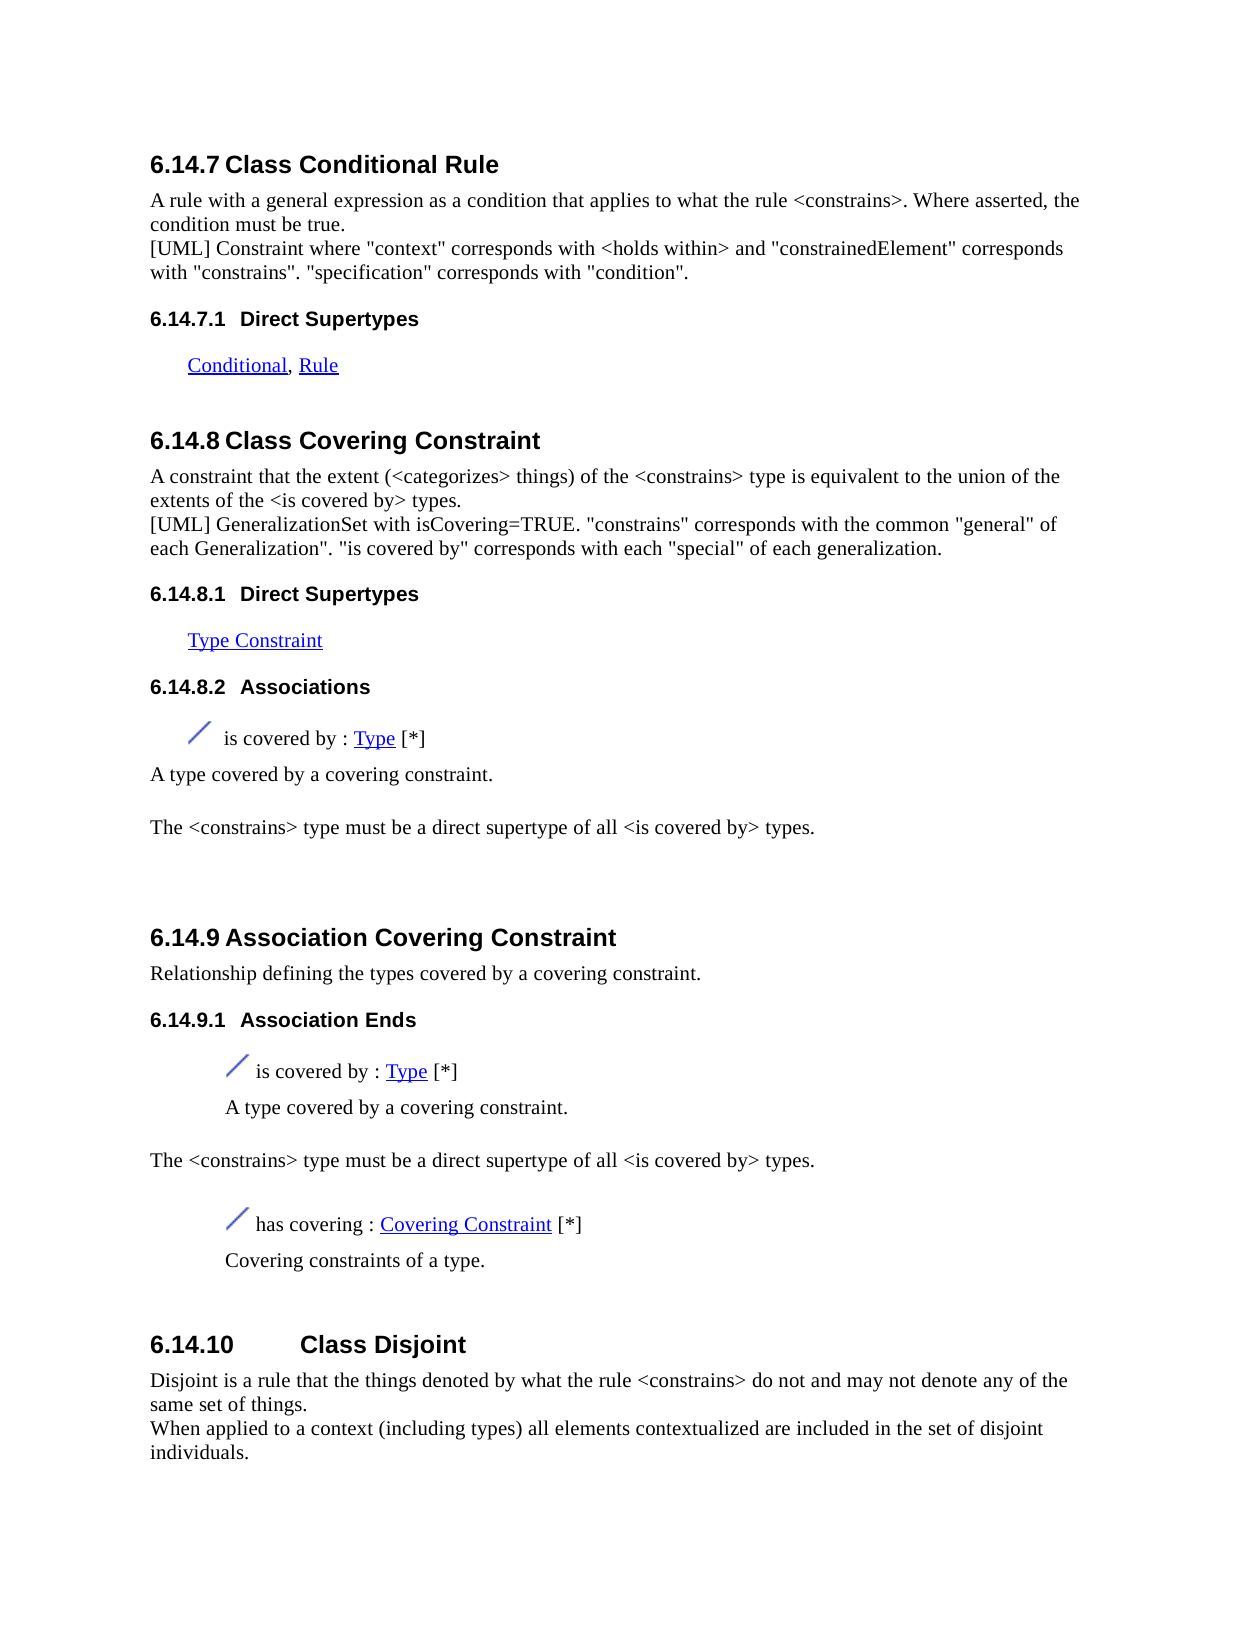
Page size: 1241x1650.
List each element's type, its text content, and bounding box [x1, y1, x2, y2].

text Type Constraint [187, 628, 1090, 652]
text Conditional, Rule [187, 352, 1090, 376]
subtitle Class Conditional Rule [150, 150, 1090, 179]
text Covering constraints of a type. [150, 1248, 1090, 1272]
text Disjoint is a rule that the things denoted by what the rule <constrains> do not and may not denote any of the same set of things. When applied to a context (including types) all elements contextualized are included in the set of disjoint individuals. [150, 1368, 1090, 1488]
picture [225, 1053, 251, 1079]
text A constraint that the extent (<categorizes> things) of the <constrains> type is equivalent to the union of the extents of the <is covered by> types. [UML] GeneralizationSet with isCovering=TRUE. "constrains" corresponds with the common "general" of each Generalization". "is covered by" corresponds with each "special" of each generalization. [150, 464, 1090, 560]
text is covered by : Type [*] [150, 1053, 1090, 1083]
subtitle Class Covering Constraint [150, 426, 1090, 455]
text is covered by : Type [*] [187, 721, 1090, 750]
text A rule with a general expression as a condition that applies to what the rule <constrains>. Where asserted, the condition must be true. [UML] Constraint where "context" corresponds with <holds within> and "constrainedElement" corresponds with "constrains". "specification" corresponds with "condition". [150, 188, 1090, 284]
text A type covered by a covering constraint. The <constrains> type must be a direct supertype of all <is covered by> types. [150, 1095, 1090, 1198]
subtitle Association Ends [150, 1008, 1090, 1032]
subtitle Direct Supertypes [150, 306, 1090, 331]
subtitle Class Disjoint [150, 1330, 1090, 1359]
text A type covered by a covering constraint. The <constrains> type must be a direct supertype of all <is covered by> types. [150, 762, 1090, 866]
picture [225, 1206, 251, 1232]
picture [187, 720, 213, 746]
subtitle Associations [150, 675, 1090, 699]
subtitle Direct Supertypes [150, 582, 1090, 606]
subtitle Association Covering Constraint [150, 923, 1090, 952]
text Relationship defining the types covered by a covering constraint. [150, 961, 1090, 985]
text has covering : Covering Constraint [*] [150, 1207, 1090, 1236]
